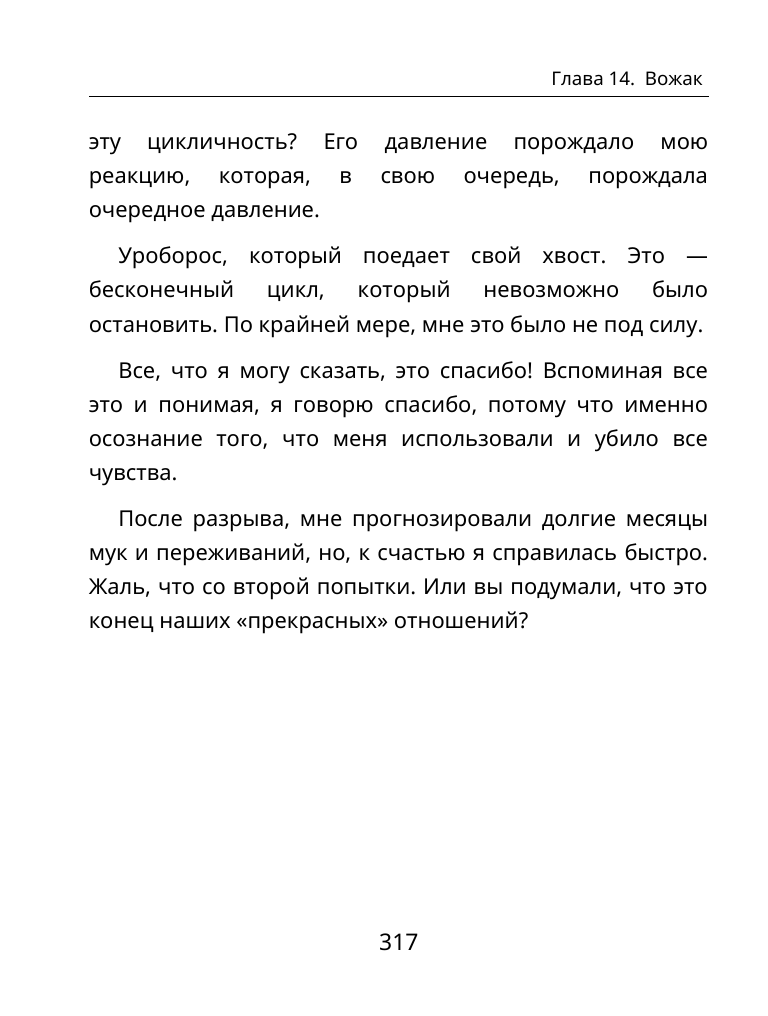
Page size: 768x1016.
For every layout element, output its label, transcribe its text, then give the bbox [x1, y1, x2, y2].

text Все, что я могу сказать, это спасибо! Вспоминая все это и понимая, я говорю спасибо, потому что именно осознание того, что меня использовали и убило все чувства. [88, 354, 709, 487]
text После разрыва, мне прогнозировали долгие месяцы мук и переживаний, но, к счастью я справилась быстро. Жаль, что со второй попытки. Или вы подумали, что это конец наших «прекрасных» отношений? [88, 503, 709, 635]
text Уроборос, который поедает свой хвост. Это — бесконечный цикл, который невозможно было остановить. По крайней мере, мне это было не под силу. [88, 240, 709, 338]
text эту цикличность? Его давление порождало мою реакцию, которая, в свою очередь, порождала очередное давление. [88, 126, 709, 224]
